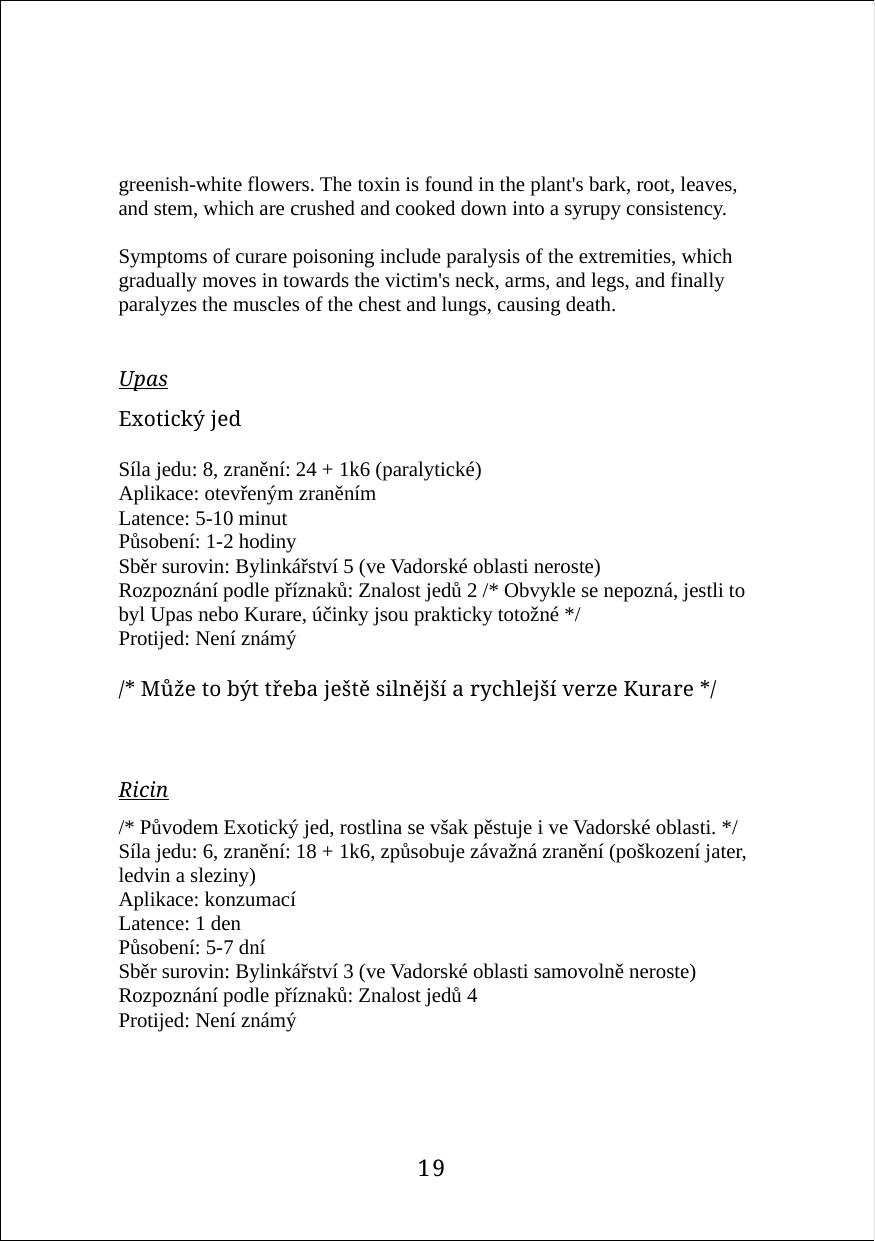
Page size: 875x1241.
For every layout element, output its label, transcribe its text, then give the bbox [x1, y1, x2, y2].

text Aplikace: otevřeným zraněním [118, 481, 756, 505]
text /* Původem Exotický jed, rostlina se však pěstuje i ve Vadorské oblasti. */ [118, 815, 756, 839]
text Aplikace: konzumací [118, 887, 756, 911]
text greenish-white flowers. The toxin is found in the plant's bark, root, leaves, and stem, which are crushed and cooked down into a syrupy consistency. [118, 172, 756, 220]
text Exotický jed [118, 404, 756, 432]
text Sběr surovin: Bylinkářství 3 (ve Vadorské oblasti samovolně neroste) [118, 959, 756, 983]
text /* Může to být třeba ještě silnější a rychlejší verze Kurare */ [118, 674, 756, 702]
text Symptoms of curare poisoning include paralysis of the extremities, which gradually moves in towards the victim's neck, arms, and legs, and finally paralyzes the muscles of the chest and lungs, causing death. [118, 244, 756, 316]
subtitle Ricin [118, 775, 756, 803]
text Rozpoznání podle příznaků: Znalost jedů 2 /* Obvykle se nepozná, jestli to byl Upas nebo Kurare, účinky jsou prakticky totožné */ [118, 578, 756, 626]
text Protijed: Není známý [118, 626, 756, 650]
text Působení: 1-2 hodiny [118, 529, 756, 553]
text Rozpoznání podle příznaků: Znalost jedů 4 [118, 983, 756, 1007]
text Latence: 1 den [118, 911, 756, 935]
text Působení: 5-7 dní [118, 935, 756, 959]
subtitle Upas [118, 364, 756, 392]
text Síla jedu: 6, zranění: 18 + 1k6, způsobuje závažná zranění (poškození jater, ledvin a sleziny) [118, 839, 756, 887]
text Sběr surovin: Bylinkářství 5 (ve Vadorské oblasti neroste) [118, 553, 756, 578]
text Latence: 5-10 minut [118, 505, 756, 529]
text Protijed: Není známý [118, 1007, 756, 1032]
text Síla jedu: 8, zranění: 24 + 1k6 (paralytické) [118, 457, 756, 481]
